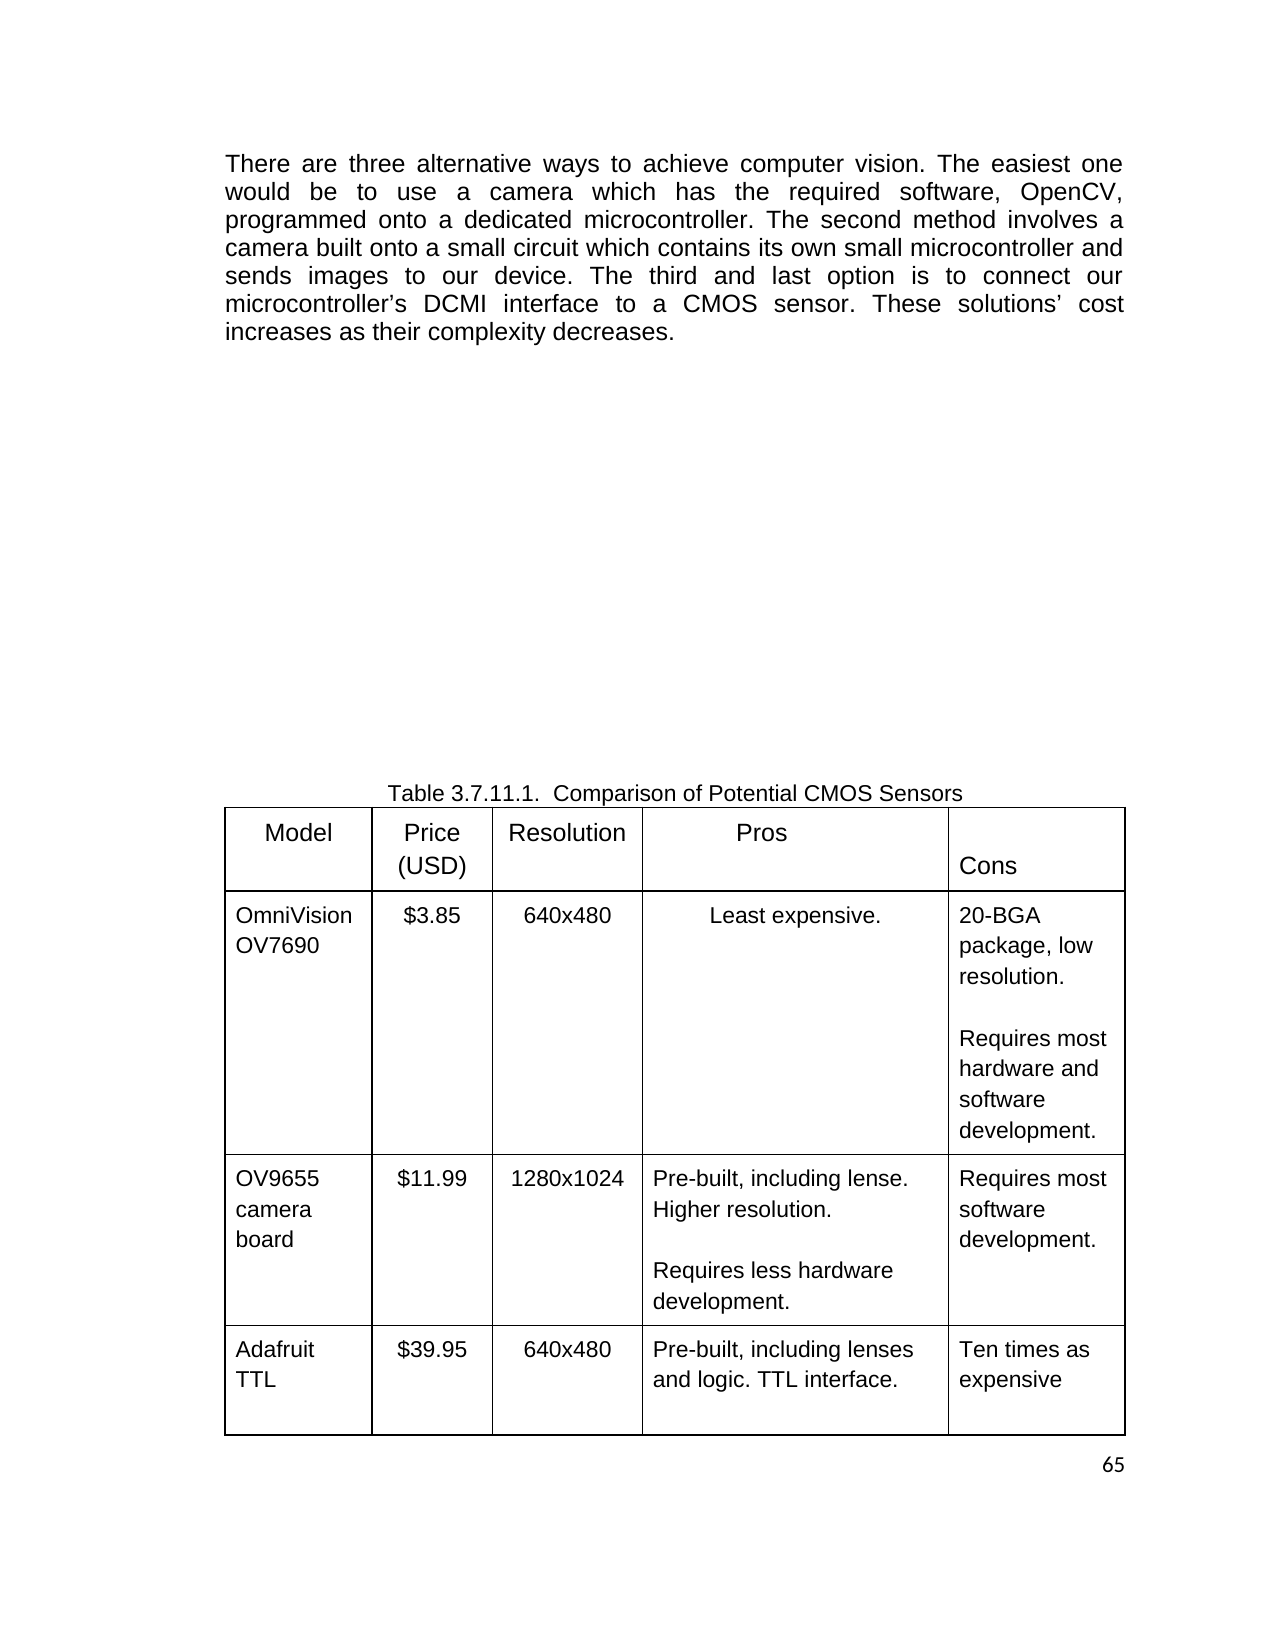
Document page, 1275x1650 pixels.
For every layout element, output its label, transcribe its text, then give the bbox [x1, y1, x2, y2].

table_cell 1280x1024 [493, 1155, 642, 1324]
table_cell Ten times as expensive [949, 1326, 1124, 1434]
table_header Model [226, 808, 371, 890]
table_cell Least expensive. [643, 892, 948, 1153]
table_header Price (USD) [373, 808, 492, 890]
table_header Pros [643, 808, 948, 890]
table_cell $39.95 [373, 1326, 492, 1434]
text Table 3.7.11.1. Comparison of Potential CMOS Sensors [225, 781, 1125, 807]
table_cell 20-BGA package, low resolution. Requires most hardware and software development. [949, 892, 1124, 1153]
text There are three alternative ways to achieve computer vision. The easiest one would be to use a camera which has the required software, OpenCV, programmed onto a dedicated microcontroller. The second method involves a camera built onto a small circuit which contains its own small microcontroller and sends images to our device. The third and last option is to connect our microcontroller’s DCMI interface to a CMOS sensor. These solutions’ cost increases as their complexity decreases. [225, 150, 1125, 345]
table_cell Pre-built, including lenses and logic. TTL interface. [643, 1326, 948, 1434]
table_cell Requires most software development. [949, 1155, 1124, 1324]
table_cell OV9655 camera board [226, 1155, 371, 1324]
table_cell OmniVision OV7690 [226, 892, 371, 1153]
table_header Cons [949, 808, 1124, 890]
table_cell $11.99 [373, 1155, 492, 1324]
table_cell Pre-built, including lense. Higher resolution. Requires less hardware development. [643, 1155, 948, 1324]
table_cell $3.85 [373, 892, 492, 1153]
table_cell 640x480 [493, 1326, 642, 1434]
table_cell 640x480 [493, 892, 642, 1153]
table_cell Adafruit TTL [226, 1326, 371, 1434]
table_header Resolution [493, 808, 642, 890]
